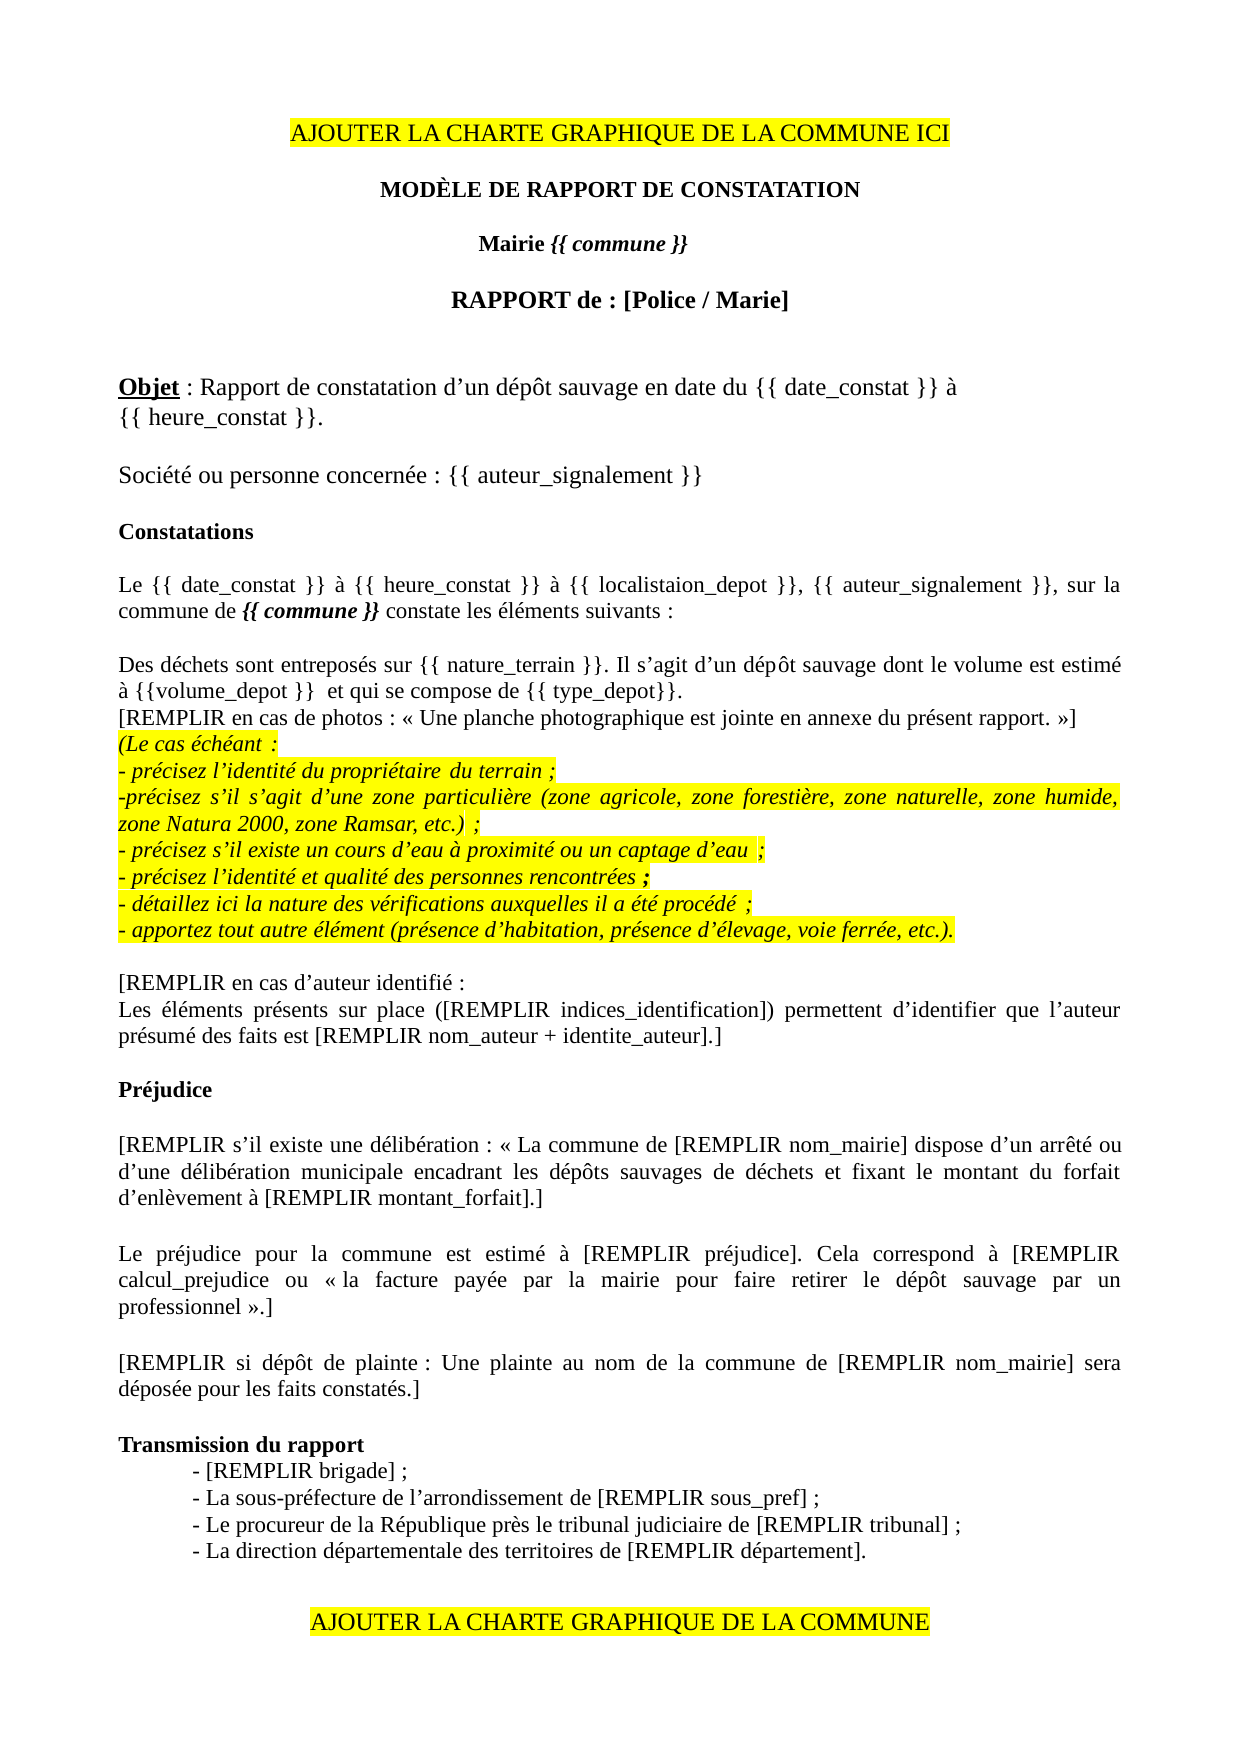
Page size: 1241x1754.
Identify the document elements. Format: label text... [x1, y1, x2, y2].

text Modèle de rapport de constatation [118, 176, 1122, 203]
text - précisez l’identité du propriétaire du terrain ; [118, 757, 1122, 783]
text - détaillez ici la nature des vérifications auxquelles il a été procédé ; [118, 889, 1122, 916]
text [REMPLIR s’il existe une délibération : « La commune de [REMPLIR nom_mairie] dispose d’un arrêté ou d’une délibération municipale encadrant les dépôts sauvages de déchets et fixant le montant du forfait d’enlèvement à [REMPLIR montant_forfait].] [118, 1131, 1122, 1211]
text - précisez l’identité et qualité des personnes rencontrées ; [118, 863, 1122, 889]
text - La sous-préfecture de l’arrondissement de [REMPLIR sous_pref] ; [192, 1484, 1122, 1510]
text Préjudice [118, 1075, 1122, 1102]
text (Le cas échéant : [118, 730, 1122, 757]
text Le {{ date_constat }} à {{ heure_constat }} à {{ localistaion_depot }}, {{ auteur_signalement }}, sur la commune de {{ commune }} constate les éléments suivants : [118, 571, 1122, 624]
text - [REMPLIR brigade] ; [192, 1457, 1122, 1484]
text [REMPLIR en cas de photos : « Une planche photographique est jointe en annexe du présent rapport. »] [118, 703, 1122, 730]
text Société ou personne concernée : {{ auteur_signalement }} [118, 459, 1122, 488]
text - apportez tout autre élément (présence d’habitation, présence d’élevage, voie ferrée, etc.). [118, 916, 1122, 943]
text - précisez s’il existe un cours d’eau à proximité ou un captage d’eau ; [118, 836, 1122, 863]
text - Le procureur de la République près le tribunal judiciaire de [REMPLIR tribunal] ; [192, 1510, 1122, 1537]
text Mairie {{ commune }} [478, 229, 1122, 256]
text Objet : Rapport de constatation d’un dépôt sauvage en date du {{ date_constat }} à {{ heure_constat }}. [118, 372, 1122, 430]
text Les éléments présents sur place ([REMPLIR indices_identification]) permettent d’identifier que l’auteur présumé des faits est [REMPLIR nom_auteur + identite_auteur].] [118, 996, 1122, 1049]
text Le préjudice pour la commune est estimé à [REMPLIR préjudice]. Cela correspond à [REMPLIR calcul_prejudice ou « la facture payée par la mairie pour faire retirer le dépôt sauvage par un professionnel ».] [118, 1240, 1122, 1319]
text -précisez s’il s’agit d’une zone particulière (zone agricole, zone forestière, zone naturelle, zone humide, zone Natura 2000, zone Ramsar, etc.) ; [118, 783, 1122, 836]
text Transmission du rapport [118, 1431, 1122, 1457]
text - La direction départementale des territoires de [REMPLIR département]. [192, 1537, 1122, 1563]
text [REMPLIR si dépôt de plainte : Une plainte au nom de la commune de [REMPLIR nom_mairie] sera déposée pour les faits constatés.] [118, 1348, 1122, 1402]
text RAPPORT de : [Police / Marie] [118, 285, 1122, 314]
text Constatations [118, 518, 1122, 544]
text Des déchets sont entreposés sur {{ nature_terrain }}. Il s’agit d’un dépôt sauvage dont le volume est estimé à {{volume_depot }} et qui se compose de {{ type_depot}}. [118, 650, 1122, 703]
text [REMPLIR en cas d’auteur identifié : [118, 969, 1122, 996]
